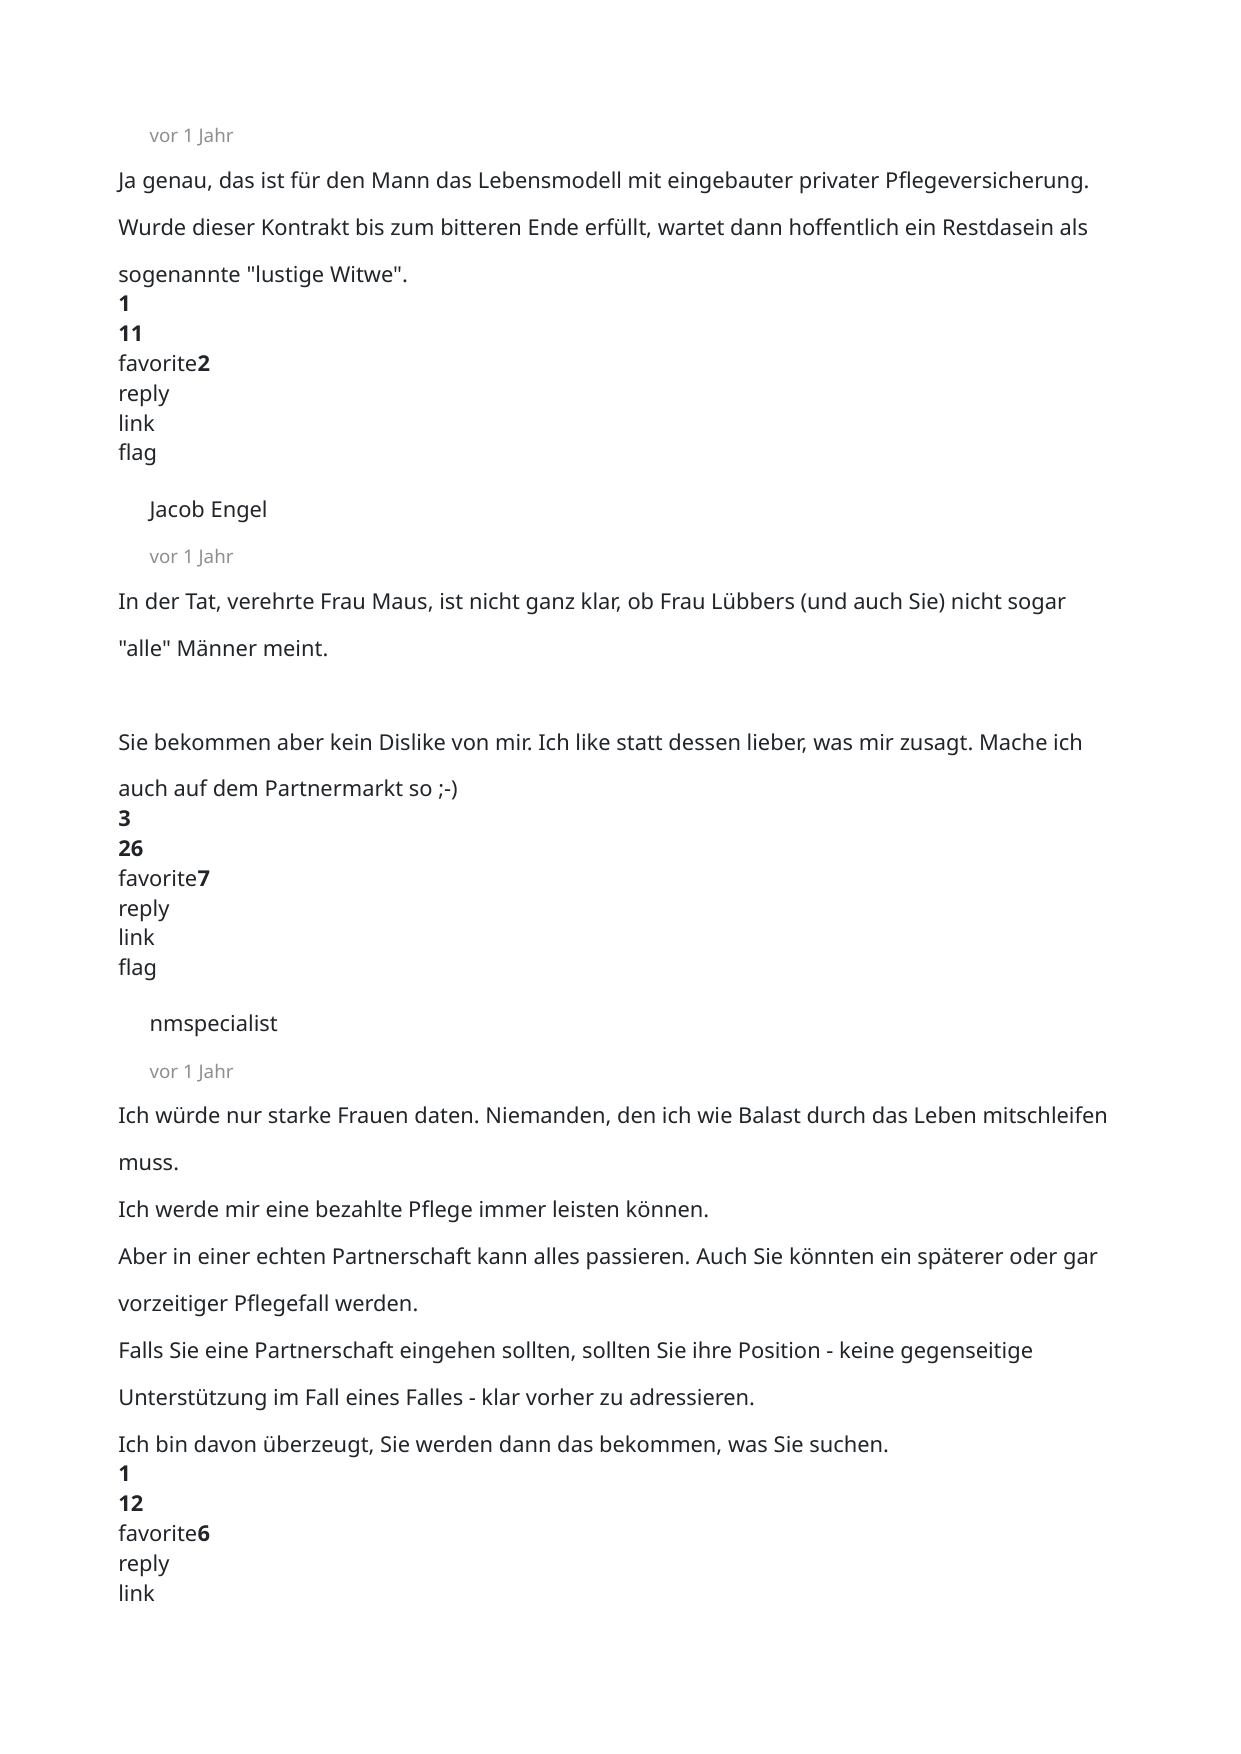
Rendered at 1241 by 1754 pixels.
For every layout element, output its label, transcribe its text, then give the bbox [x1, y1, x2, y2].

text vor 1 Jahr [149, 1054, 1122, 1083]
text reply [118, 378, 1122, 408]
text favorite2 [118, 348, 1122, 378]
text link [118, 408, 1122, 437]
text vor 1 Jahr [149, 118, 1122, 148]
text In der Tat, verehrte Frau Maus, ist nicht ganz klar, ob Frau Lübbers (und auch Sie) nicht sogar "alle" Männer meint. Sie bekommen aber kein Dislike von mir. Ich like statt dessen lieber, was mir zusagt. Mache ich auch auf dem Partnermarkt so ;-) [118, 569, 1122, 803]
text reply [118, 1548, 1122, 1578]
text nmspecialist [149, 997, 1114, 1038]
text 12 [118, 1488, 1122, 1518]
text reply [118, 892, 1122, 922]
text favorite6 [118, 1518, 1122, 1548]
text 1 [118, 1458, 1122, 1488]
text link [118, 1578, 1122, 1607]
text 26 [118, 833, 1122, 863]
text 1 [118, 288, 1122, 318]
text flag [118, 437, 1122, 467]
text vor 1 Jahr [149, 539, 1122, 569]
text Ich würde nur starke Frauen daten. Niemanden, den ich wie Balast durch das Leben mitschleifen muss. Ich werde mir eine bezahlte Pflege immer leisten können. Aber in einer echten Partnerschaft kann alles passieren. Auch Sie könnten ein späterer oder gar vorzeitiger Pflegefall werden. Falls Sie eine Partnerschaft eingehen sollten, sollten Sie ihre Position - keine gegenseitige Unterstützung im Fall eines Falles - klar vorher zu adressieren. Ich bin davon überzeugt, Sie werden dann das bekommen, was Sie suchen. [118, 1083, 1122, 1458]
text 3 [118, 803, 1122, 833]
text Jacob Engel [149, 483, 1114, 523]
text 11 [118, 318, 1122, 348]
text Ja genau, das ist für den Mann das Lebensmodell mit eingebauter privater Pflegeversicherung. Wurde dieser Kontrakt bis zum bitteren Ende erfüllt, wartet dann hoffentlich ein Restdasein als sogenannte "lustige Witwe". [118, 148, 1122, 288]
text flag [118, 952, 1122, 982]
text favorite7 [118, 863, 1122, 892]
text link [118, 922, 1122, 952]
